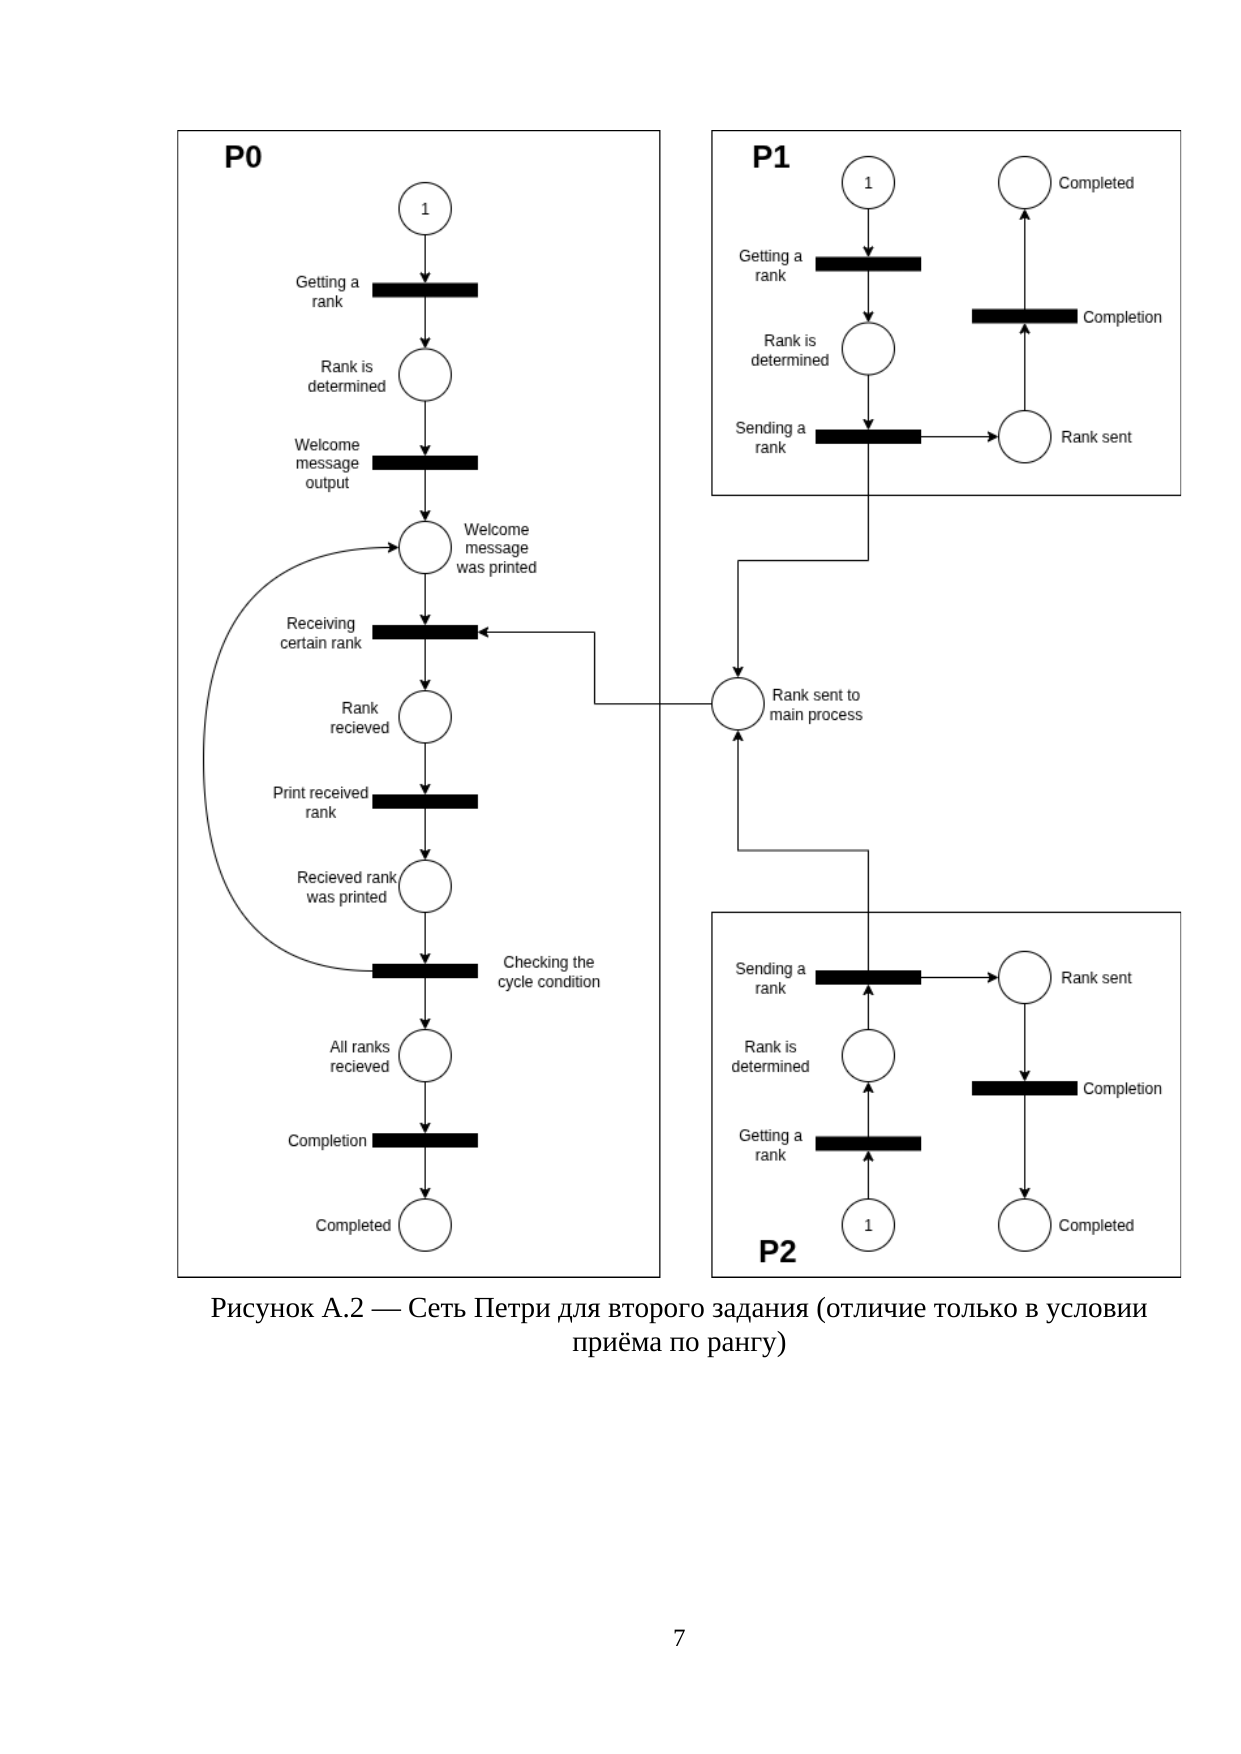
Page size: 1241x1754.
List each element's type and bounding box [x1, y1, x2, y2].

picture [177, 130, 1182, 1278]
table_header [177, 118, 1181, 130]
table_header [177, 1278, 1181, 1386]
